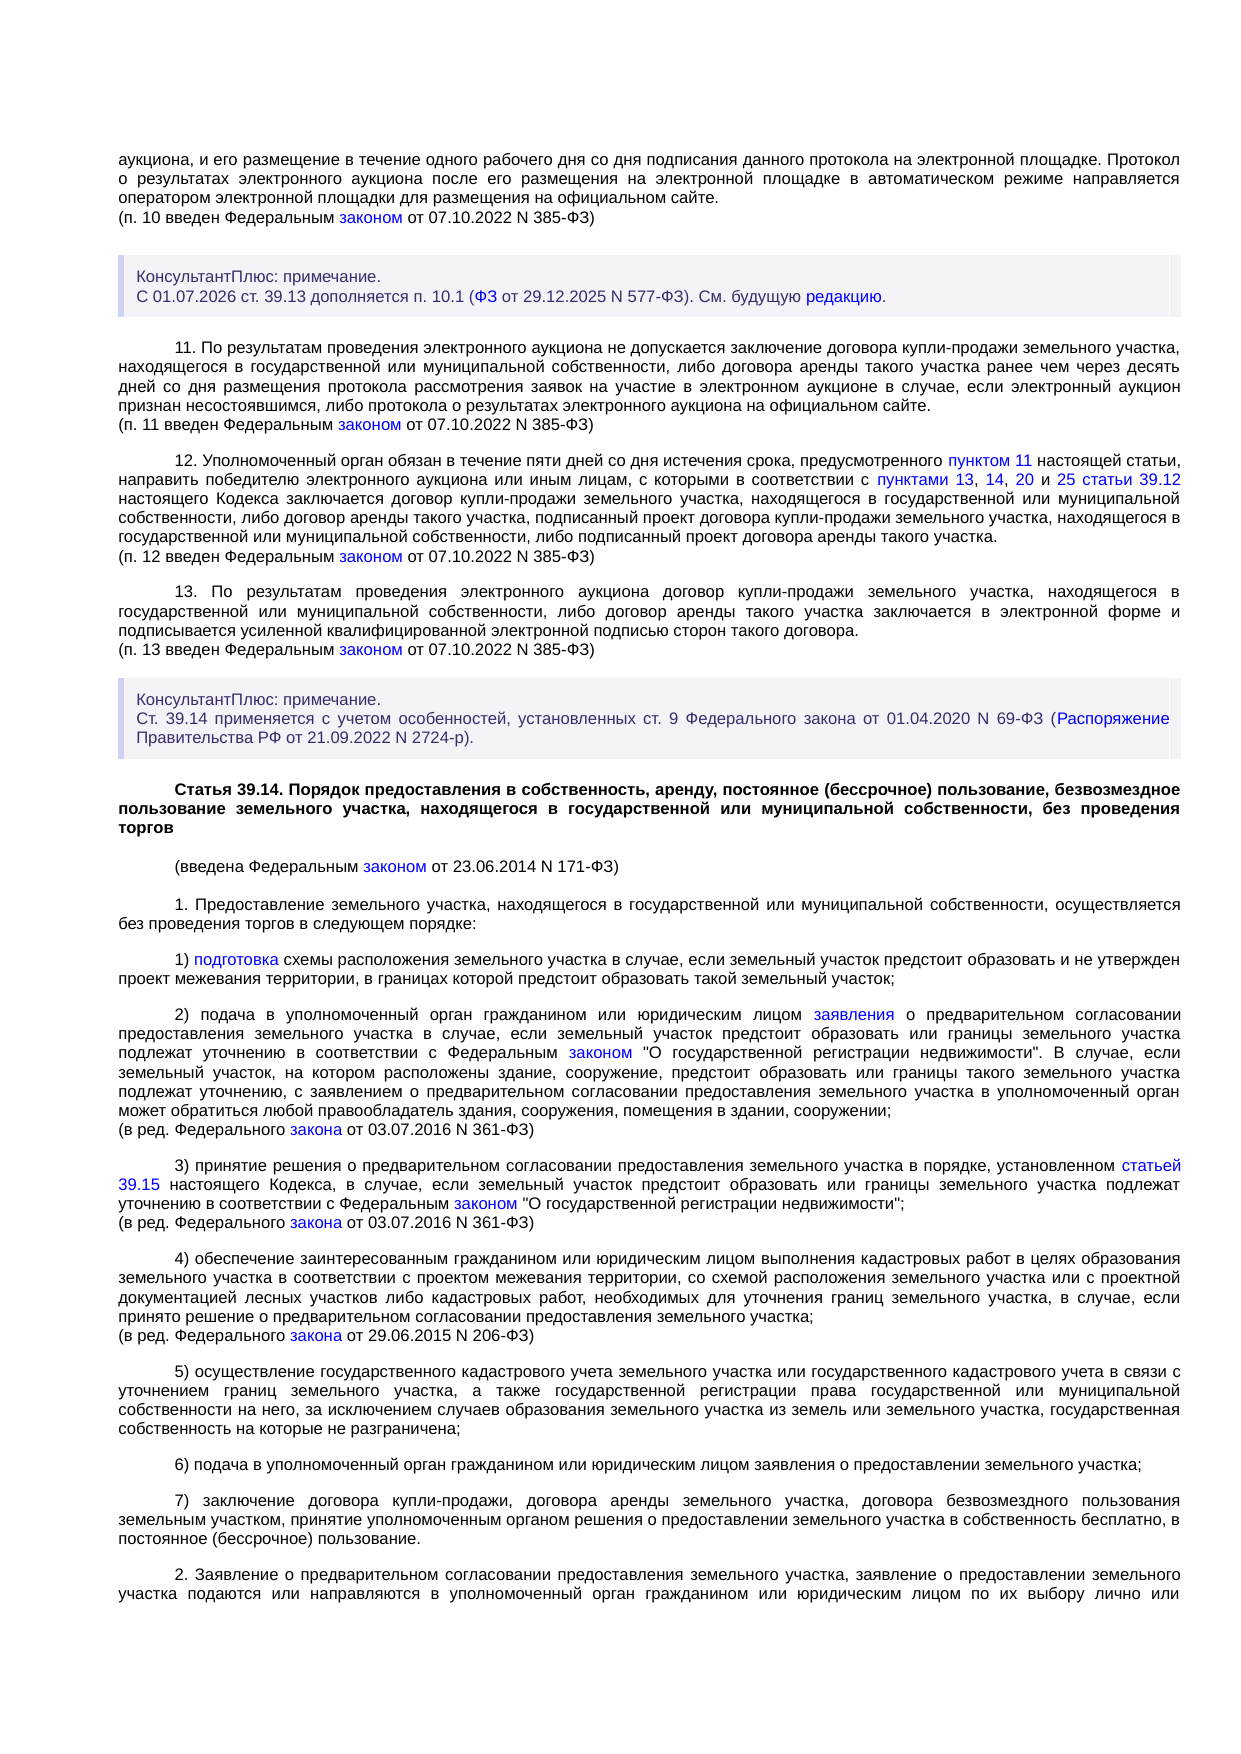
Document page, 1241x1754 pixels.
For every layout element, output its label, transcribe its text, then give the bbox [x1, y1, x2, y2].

text (п. 13 введен Федеральным законом от 07.10.2022 N 385-ФЗ) [118, 640, 1181, 659]
text (в ред. Федерального закона от 03.07.2016 N 361-ФЗ) [118, 1120, 1181, 1139]
text (п. 10 введен Федеральным законом от 07.10.2022 N 385-ФЗ) [118, 207, 1181, 227]
table_header [118, 678, 124, 759]
text 4) обеспечение заинтересованным гражданином или юридическим лицом выполнения кадастровых работ в целях образования земельного участка в соответствии с проектом межевания территории, со схемой расположения земельного участка или с проектной документацией лесных участков либо кадастровых работ, необходимых для уточнения границ земельного участка, в случае, если принято решение о предварительном согласовании предоставления земельного участка; [118, 1249, 1181, 1326]
table_header [118, 255, 124, 317]
text 12. Уполномоченный орган обязан в течение пяти дней со дня истечения срока, предусмотренного пунктом 11 настоящей статьи, направить победителю электронного аукциона или иным лицам, с которыми в соответствии с пунктами 13, 14, 20 и 25 статьи 39.12 настоящего Кодекса заключается договор купли-продажи земельного участка, находящегося в государственной или муниципальной собственности, либо договор аренды такого участка, подписанный проект договора купли-продажи земельного участка, находящегося в государственной или муниципальной собственности, либо подписанный проект договора аренды такого участка. [118, 451, 1181, 546]
text 1. Предоставление земельного участка, находящегося в государственной или муниципальной собственности, осуществляется без проведения торгов в следующем порядке: [118, 895, 1181, 933]
text 7) заключение договора купли-продажи, договора аренды земельного участка, договора безвозмездного пользования земельным участком, принятие уполномоченным органом решения о предоставлении земельного участка в собственность бесплатно, в постоянное (бессрочное) пользование. [118, 1491, 1181, 1548]
text (п. 11 введен Федеральным законом от 07.10.2022 N 385-ФЗ) [118, 415, 1181, 434]
text 2. Заявление о предварительном согласовании предоставления земельного участка, заявление о предоставлении земельного участка подаются или направляются в уполномоченный орган гражданином или юридическим лицом по их выбору лично или [118, 1565, 1181, 1603]
text 1) подготовка схемы расположения земельного участка в случае, если земельный участок предстоит образовать и не утвержден проект межевания территории, в границах которой предстоит образовать такой земельный участок; [118, 950, 1181, 988]
text (введена Федеральным законом от 23.06.2014 N 171-ФЗ) [118, 857, 1181, 876]
subtitle Статья 39.14. Порядок предоставления в собственность, аренду, постоянное (бессрочное) пользование, безвозмездное пользование земельного участка, находящегося в государственной или муниципальной собственности, без проведения торгов [118, 780, 1181, 837]
table_header КонсультантПлюс: примечание. Ст. 39.14 применяется с учетом особенностей, установленных ст. 9 Федерального закона от 01.04.2020 N 69-ФЗ (Распоряжение Правительства РФ от 21.09.2022 N 2724-р). [136, 678, 1169, 759]
text 6) подача в уполномоченный орган гражданином или юридическим лицом заявления о предоставлении земельного участка; [118, 1455, 1181, 1474]
table_header [1170, 678, 1181, 759]
table_header КонсультантПлюс: примечание. С 01.07.2026 ст. 39.13 дополняется п. 10.1 (ФЗ от 29.12.2025 N 577-ФЗ). См. будущую редакцию. [136, 255, 1169, 317]
text 11. По результатам проведения электронного аукциона не допускается заключение договора купли-продажи земельного участка, находящегося в государственной или муниципальной собственности, либо договора аренды такого участка ранее чем через десять дней со дня размещения протокола рассмотрения заявок на участие в электронном аукционе в случае, если электронный аукцион признан несостоявшимся, либо протокола о результатах электронного аукциона на официальном сайте. [118, 338, 1181, 415]
text (в ред. Федерального закона от 29.06.2015 N 206-ФЗ) [118, 1326, 1181, 1345]
table_header [1170, 255, 1181, 317]
text 3) принятие решения о предварительном согласовании предоставления земельного участка в порядке, установленном статьей 39.15 настоящего Кодекса, в случае, если земельный участок предстоит образовать или границы земельного участка подлежат уточнению в соответствии с Федеральным законом "О государственной регистрации недвижимости"; [118, 1156, 1181, 1213]
text (п. 12 введен Федеральным законом от 07.10.2022 N 385-ФЗ) [118, 546, 1181, 566]
text аукциона, и его размещение в течение одного рабочего дня со дня подписания данного протокола на электронной площадке. Протокол о результатах электронного аукциона после его размещения на электронной площадке в автоматическом режиме направляется оператором электронной площадки для размещения на официальном сайте. [118, 150, 1181, 207]
text (в ред. Федерального закона от 03.07.2016 N 361-ФЗ) [118, 1213, 1181, 1232]
table_header [124, 678, 136, 759]
text 2) подача в уполномоченный орган гражданином или юридическим лицом заявления о предварительном согласовании предоставления земельного участка в случае, если земельный участок предстоит образовать или границы земельного участка подлежат уточнению в соответствии с Федеральным законом "О государственной регистрации недвижимости". В случае, если земельный участок, на котором расположены здание, сооружение, предстоит образовать или границы такого земельного участка подлежат уточнению, с заявлением о предварительном согласовании предоставления земельного участка в уполномоченный орган может обратиться любой правообладатель здания, сооружения, помещения в здании, сооружении; [118, 1005, 1181, 1120]
table_header [124, 255, 136, 317]
text 13. По результатам проведения электронного аукциона договор купли-продажи земельного участка, находящегося в государственной или муниципальной собственности, либо договор аренды такого участка заключается в электронной форме и подписывается усиленной квалифицированной электронной подписью сторон такого договора. [118, 582, 1181, 640]
text 5) осуществление государственного кадастрового учета земельного участка или государственного кадастрового учета в связи с уточнением границ земельного участка, а также государственной регистрации права государственной или муниципальной собственности на него, за исключением случаев образования земельного участка из земель или земельного участка, государственная собственность на которые не разграничена; [118, 1362, 1181, 1438]
